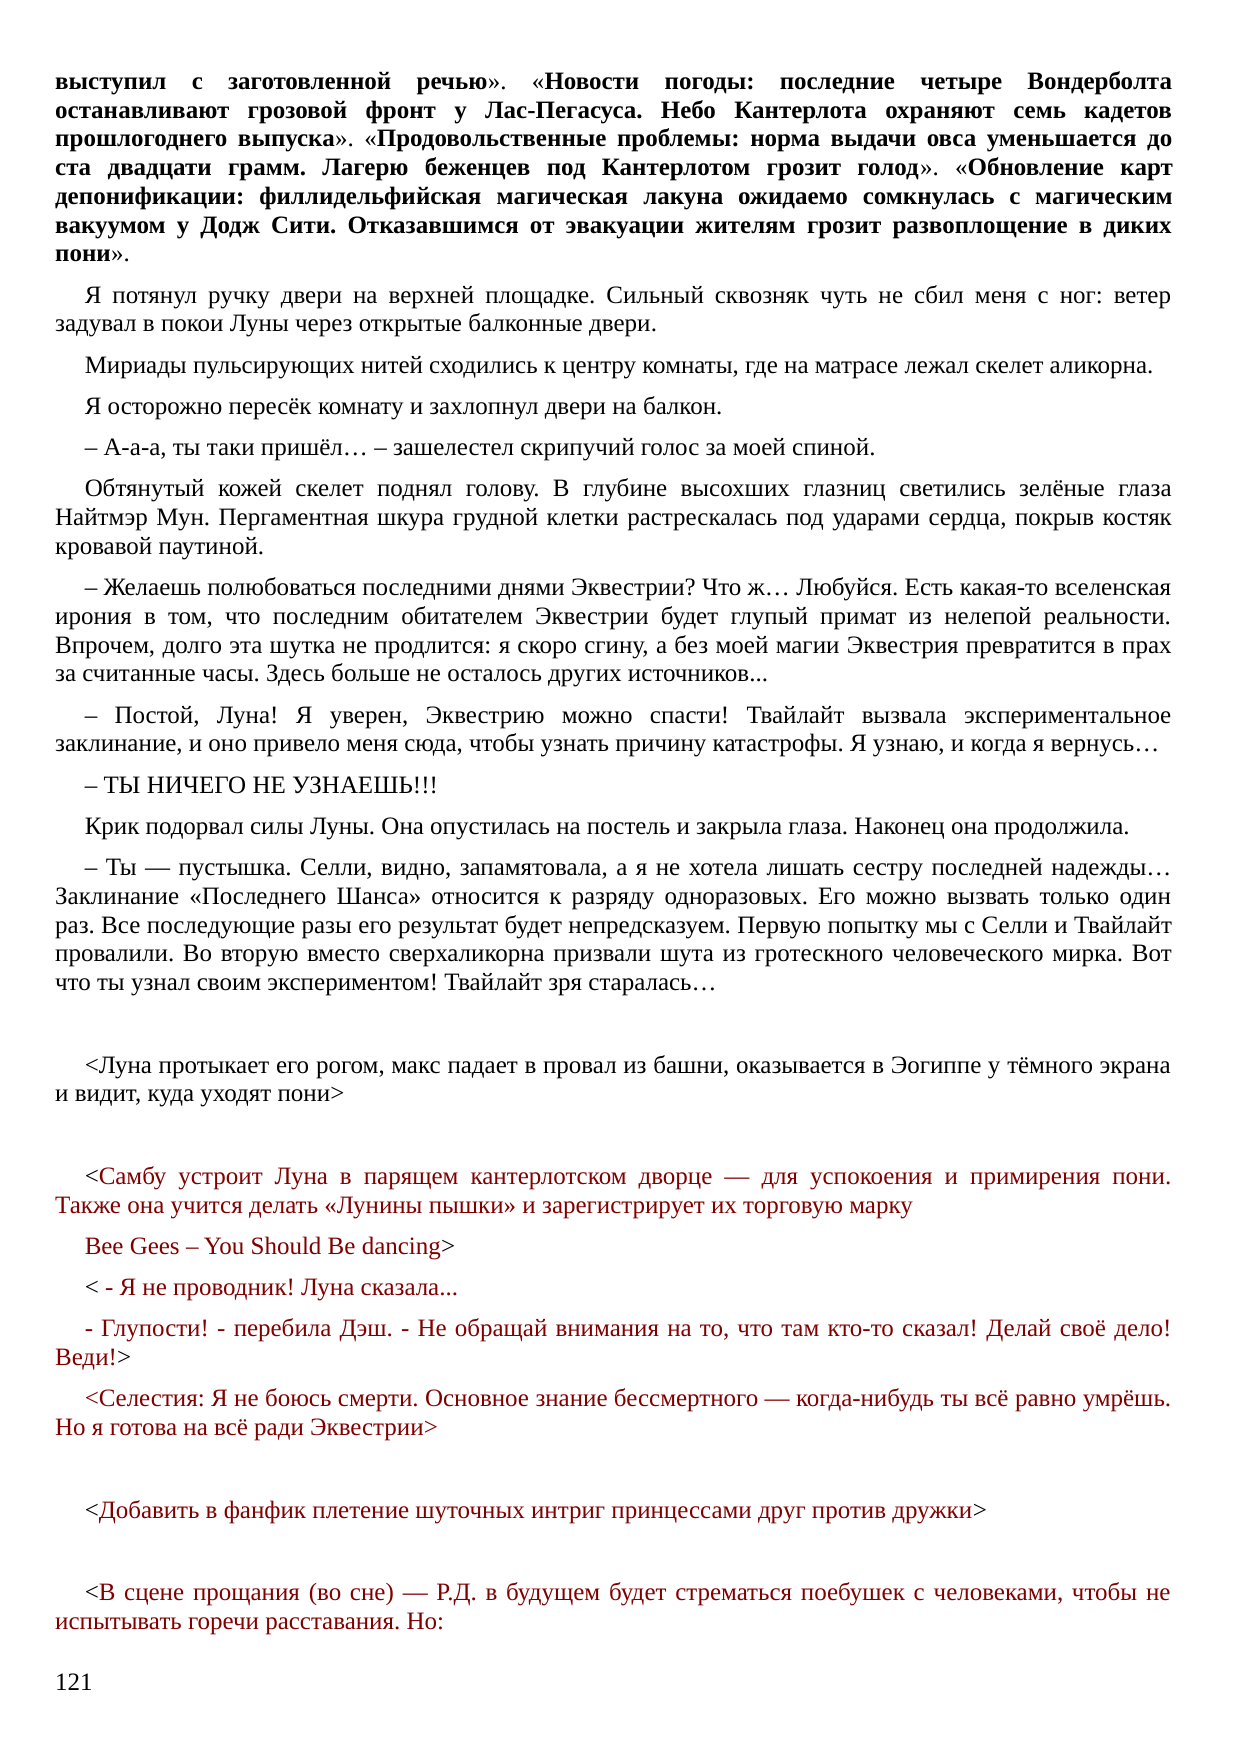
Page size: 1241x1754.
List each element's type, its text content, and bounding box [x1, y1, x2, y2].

text <Самбу устроит Луна в парящем кантерлотском дворце — для успокоения и примирения пони. Также она учится делать «Лунины пышки» и зарегистрирует их торговую марку [55, 1161, 1173, 1218]
text Bee Gees – You Should Be dancing> [55, 1231, 1173, 1260]
text <Селестия: Я не боюсь смерти. Основное знание бессмертного — когда-нибудь ты всё равно умрёшь. Но я готова на всё ради Эквестрии> [55, 1383, 1173, 1441]
text - Глупости! - перебила Дэш. - Не обращай внимания на то, что там кто-то сказал! Делай своё дело! Веди!> [55, 1313, 1173, 1371]
text Мириады пульсирующих нитей сходились к центру комнаты, где на матрасе лежал скелет аликорна. [55, 350, 1173, 378]
text – Постой, Луна! Я уверен, Эквестрию можно спасти! Твайлайт вызвала экспериментальное заклинание, и оно привело меня сюда, чтобы узнать причину катастрофы. Я узнаю, и когда я вернусь… [55, 700, 1173, 757]
text <Луна протыкает его рогом, макс падает в провал из башни, оказывается в Эогиппе у тёмного экрана и видит, куда уходят пони> [55, 1050, 1173, 1107]
text Крик подорвал силы Луны. Она опустилась на постель и закрыла глаза. Наконец она продолжила. [55, 811, 1173, 840]
text – Желаешь полюбоваться последними днями Эквестрии? Что ж… Любуйся. Есть какая-то вселенская ирония в том, что последним обитателем Эквестрии будет глупый примат из нелепой реальности. Впрочем, долго эта шутка не продлится: я скоро сгину, а без моей магии Эквестрия превратится в прах за считанные часы. Здесь больше не осталось других источников... [55, 572, 1173, 687]
text Обтянутый кожей скелет поднял голову. В глубине высохших глазниц светились зелёные глаза Найтмэр Мун. Пергаментная шкура грудной клетки растрескалась под ударами сердца, покрыв костяк кровавой паутиной. [55, 473, 1173, 560]
text – А-а-а, ты таки пришёл… – зашелестел скрипучий голос за моей спиной. [55, 432, 1173, 461]
text < - Я не проводник! Луна сказала... [55, 1272, 1173, 1301]
text – ТЫ НИЧЕГО НЕ УЗНАЕШЬ!!! [55, 770, 1173, 798]
text Я осторожно пересёк комнату и захлопнул двери на балкон. [55, 391, 1173, 420]
text <В сцене прощания (во сне) — Р.Д. в будущем будет стрематься поебушек с человеками, чтобы не испытывать горечи расставания. Но: [55, 1577, 1173, 1635]
text выступил с заготовленной речью». «Новости погоды: последние четыре Вондерболта останавливают грозовой фронт у Лас-Пегасуса. Небо Кантерлота охраняют семь кадетов прошлогоднего выпуска». «Продовольственные проблемы: норма выдачи овса уменьшается до ста двадцати грамм. Лагерю беженцев под Кантерлотом грозит голод». «Обновление карт депонификации: филлидельфийская магическая лакуна ожидаемо сомкнулась с магическим вакуумом у Додж Сити. Отказавшимся от эвакуации жителям грозит развоплощение в диких пони». [55, 66, 1173, 267]
text – Ты — пустышка. Селли, видно, запамятовала, а я не хотела лишать сестру последней надежды… Заклинание «Последнего Шанса» относится к разряду одноразовых. Его можно вызвать только один раз. Все последующие разы его результат будет непредсказуем. Первую попытку мы с Селли и Твайлайт провалили. Во вторую вместо сверхаликорна призвали шута из гротескного человеческого мирка. Вот что ты узнал своим экспериментом! Твайлайт зря старалась… [55, 852, 1173, 996]
text <Добавить в фанфик плетение шуточных интриг принцессами друг против дружки> [55, 1495, 1173, 1523]
text Я потянул ручку двери на верхней площадке. Сильный сквозняк чуть не сбил меня с ног: ветер задувал в покои Луны через открытые балконные двери. [55, 280, 1173, 337]
